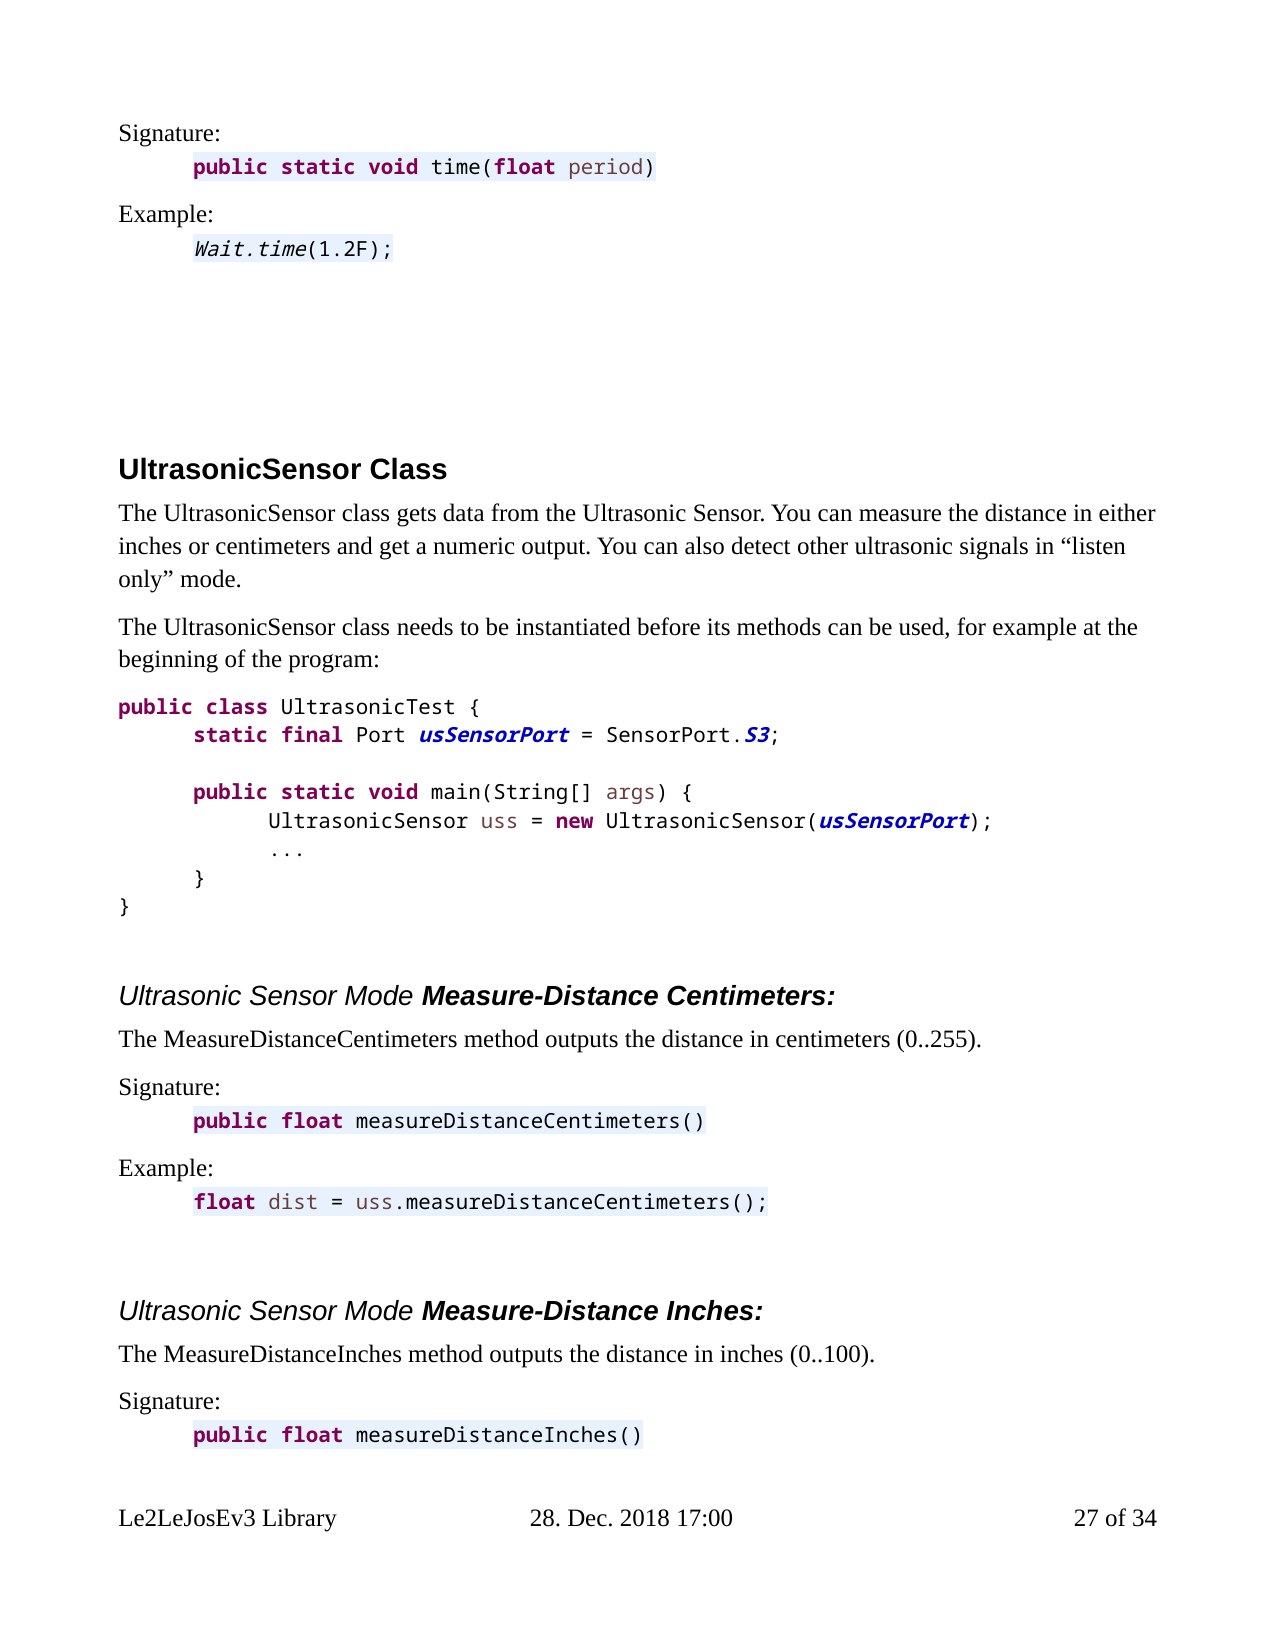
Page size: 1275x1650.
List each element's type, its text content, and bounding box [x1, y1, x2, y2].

text UltrasonicSensor uss = new UltrasonicSensor(usSensorPort); [118, 806, 1157, 834]
text } [118, 891, 1157, 920]
text } [118, 863, 1157, 891]
text The UltrasonicSensor class gets data from the Ultrasonic Sensor. You can measure the distance in either inches or centimeters and get a numeric output. You can also detect other ultrasonic signals in “listen only” mode. [118, 498, 1157, 593]
text The UltrasonicSensor class needs to be instantiated before its methods can be used, for example at the beginning of the program: [118, 612, 1157, 673]
text Signature: public float measureDistanceInches() [118, 1386, 1157, 1449]
text The MeasureDistanceCentimeters method outputs the distance in centimeters (0..255). [118, 1024, 1157, 1053]
text Example: Wait.time(1.2F); [118, 199, 1157, 262]
text Signature: public float measureDistanceCentimeters() [118, 1072, 1157, 1134]
text public static void main(String[] args) { [118, 777, 1157, 806]
text ... [118, 834, 1157, 863]
text Example: float dist = uss.measureDistanceCentimeters(); [118, 1153, 1157, 1216]
text The MeasureDistanceInches method outputs the distance in inches (0..100). [118, 1339, 1157, 1367]
subtitle UltrasonicSensor Class [118, 452, 1157, 485]
subtitle Ultrasonic Sensor Mode Measure-Distance Centimeters: [118, 980, 1157, 1012]
text Signature: public static void time(float period) [118, 118, 1157, 181]
text static final Port usSensorPort = SensorPort.S3; [118, 721, 1157, 749]
subtitle Ultrasonic Sensor Mode Measure-Distance Inches: [118, 1294, 1157, 1326]
text public class UltrasonicTest { [118, 692, 1157, 721]
